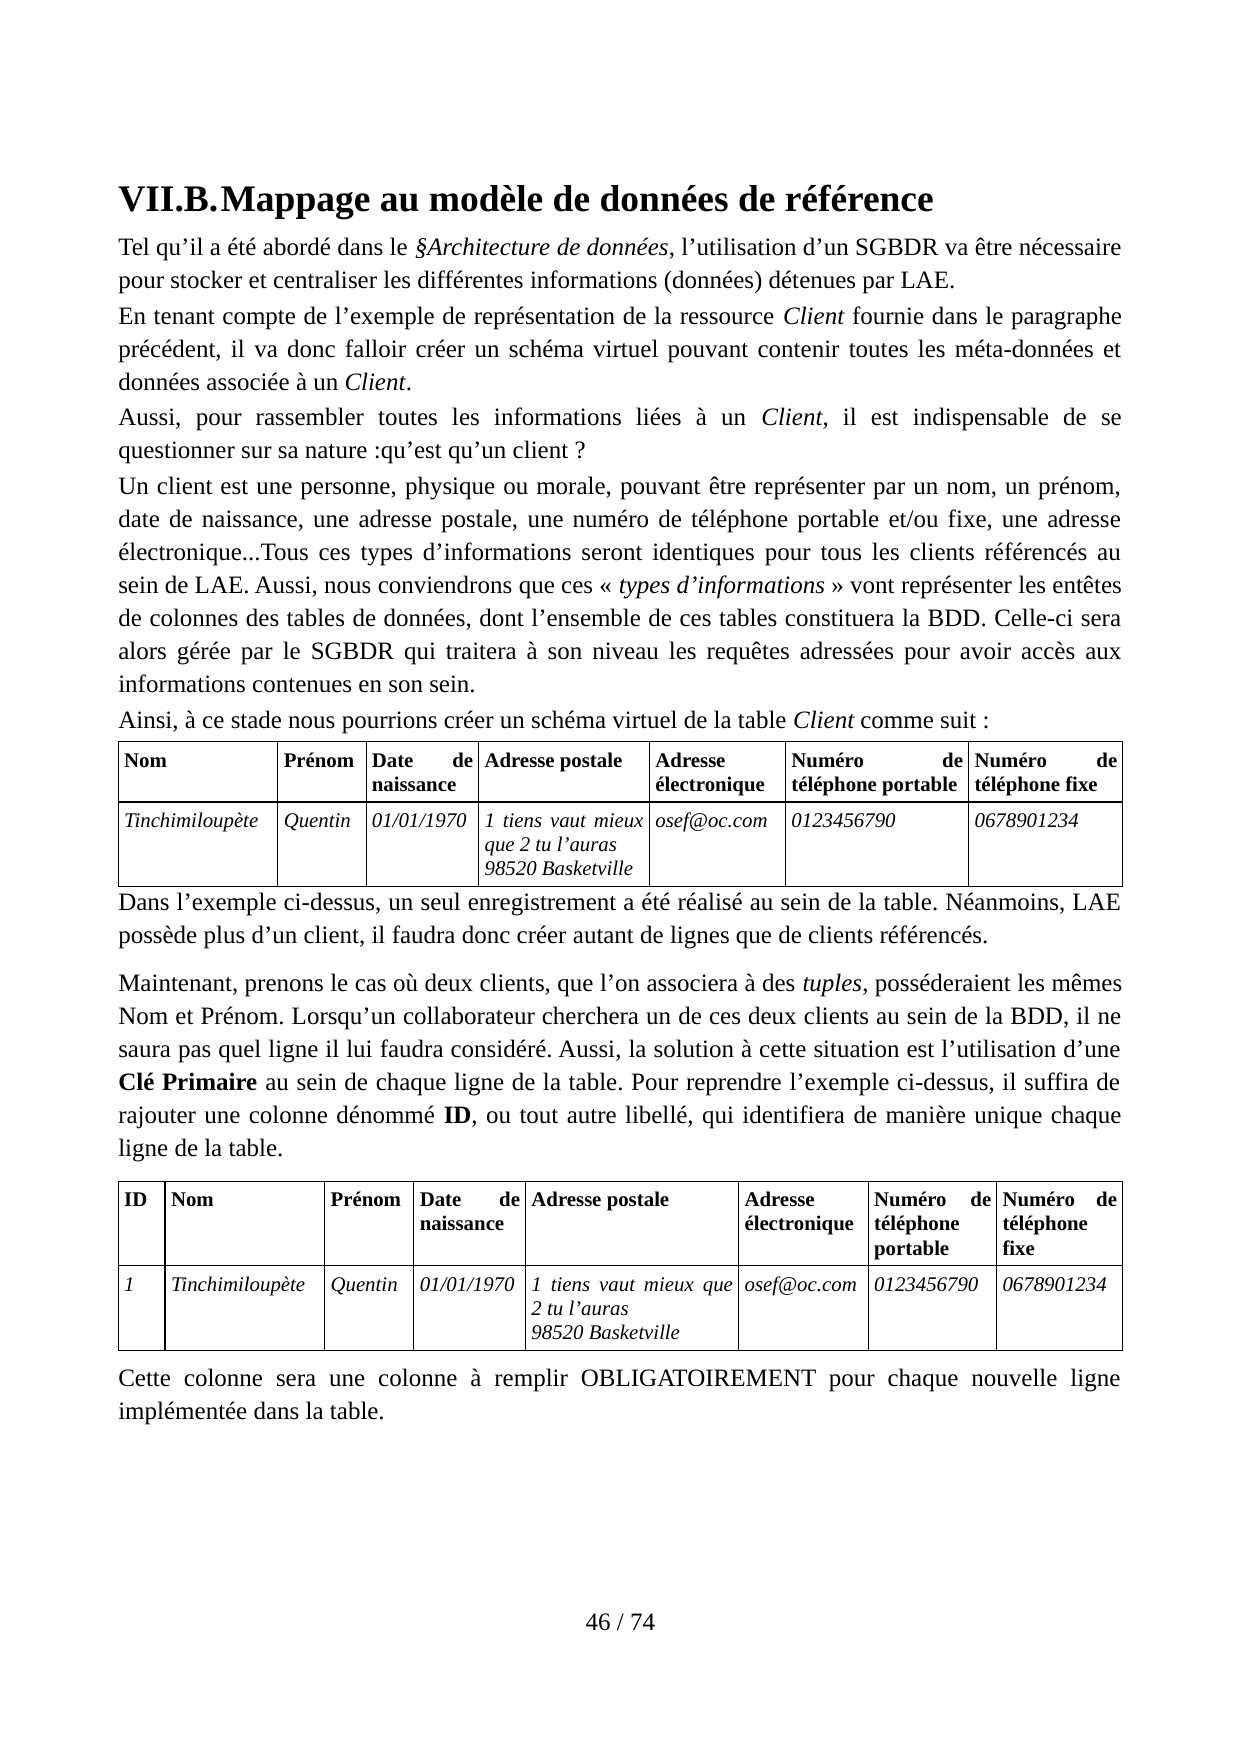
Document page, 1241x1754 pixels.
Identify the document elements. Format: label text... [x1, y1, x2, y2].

table_cell 1 [119, 1266, 164, 1350]
text Aussi, pour rassembler toutes les informations liées à un Client, il est indispensable de se questionner sur sa nature :qu’est qu’un client ? [118, 402, 1122, 464]
table_cell 1 tiens vaut mieux que 2 tu l’auras 98520 Basketville [526, 1266, 738, 1350]
subtitle Mappage au modèle de données de référence [118, 176, 1122, 219]
text Ainsi, à ce stade nous pourrions créer un schéma virtuel de la table Client comme suit : [118, 705, 1122, 734]
table_header Numéro de téléphone fixe [969, 742, 1122, 801]
table_header ID [119, 1182, 164, 1265]
table_header Numéro de téléphone portable [869, 1182, 996, 1265]
text Tel qu’il a été abordé dans le §Architecture de données, l’utilisation d’un SGBDR va être nécessaire pour stocker et centraliser les différentes informations (données) détenues par LAE. [118, 232, 1122, 294]
table_header Prénom [325, 1182, 413, 1265]
text En tenant compte de l’exemple de représentation de la ressource Client fournie dans le paragraphe précédent, il va donc falloir créer un schéma virtuel pouvant contenir toutes les méta-données et données associée à un Client. [118, 301, 1122, 396]
text Un client est une personne, physique ou morale, pouvant être représenter par un nom, un prénom, date de naissance, une adresse postale, une numéro de téléphone portable et/ou fixe, une adresse électronique...Tous ces types d’informations seront identiques pour tous les clients référencés au sein de LAE. Aussi, nous conviendrons que ces « types d’informations » vont représenter les entêtes de colonnes des tables de données, dont l’ensemble de ces tables constituera la BDD. Celle-ci sera alors gérée par le SGBDR qui traitera à son niveau les requêtes adressées pour avoir accès aux informations contenues en son sein. [118, 471, 1122, 698]
table_cell 0678901234 [969, 803, 1122, 886]
text Maintenant, prenons le cas où deux clients, que l’on associera à des tuples, posséderaient les mêmes Nom et Prénom. Lorsqu’un collaborateur cherchera un de ces deux clients au sein de la BDD, il ne saura pas quel ligne il lui faudra considéré. Aussi, la solution à cette situation est l’utilisation d’une Clé Primaire au sein de chaque ligne de la table. Pour reprendre l’exemple ci-dessus, il suffira de rajouter une colonne dénommé ID, ou tout autre libellé, qui identifiera de manière unique chaque ligne de la table. [118, 968, 1122, 1162]
table_cell Tinchimiloupète [119, 803, 277, 886]
table_cell Tinchimiloupète [166, 1266, 324, 1350]
table_cell 01/01/1970 [367, 803, 478, 886]
table_cell Quentin [325, 1266, 413, 1350]
table_cell 0123456790 [869, 1266, 996, 1350]
table_header Nom [166, 1182, 324, 1265]
table_header Adresse électronique [650, 742, 785, 801]
table_cell 01/01/1970 [414, 1266, 525, 1350]
table_header Adresse électronique [739, 1182, 868, 1265]
table_cell osef@oc.com [739, 1266, 868, 1350]
table_header Numéro de téléphone fixe [997, 1182, 1122, 1265]
table_header Prénom [278, 742, 366, 801]
table_cell 1 tiens vaut mieux que 2 tu l’auras 98520 Basketville [479, 803, 649, 886]
text Cette colonne sera une colonne à remplir OBLIGATOIREMENT pour chaque nouvelle ligne implémentée dans la table. [118, 1363, 1122, 1424]
table_header Date de naissance [414, 1182, 525, 1265]
table_header Adresse postale [479, 742, 649, 801]
table_cell osef@oc.com [650, 803, 785, 886]
table_header Date de naissance [367, 742, 478, 801]
table_cell 0678901234 [997, 1266, 1122, 1350]
table_header Nom [119, 742, 277, 801]
table_cell 0123456790 [786, 803, 968, 886]
text Dans l’exemple ci-dessus, un seul enregistrement a été réalisé au sein de la table. Néanmoins, LAE possède plus d’un client, il faudra donc créer autant de lignes que de clients référencés. [118, 887, 1122, 949]
table_header Numéro de téléphone portable [786, 742, 968, 801]
table_header Adresse postale [526, 1182, 738, 1265]
table_cell Quentin [278, 803, 366, 886]
